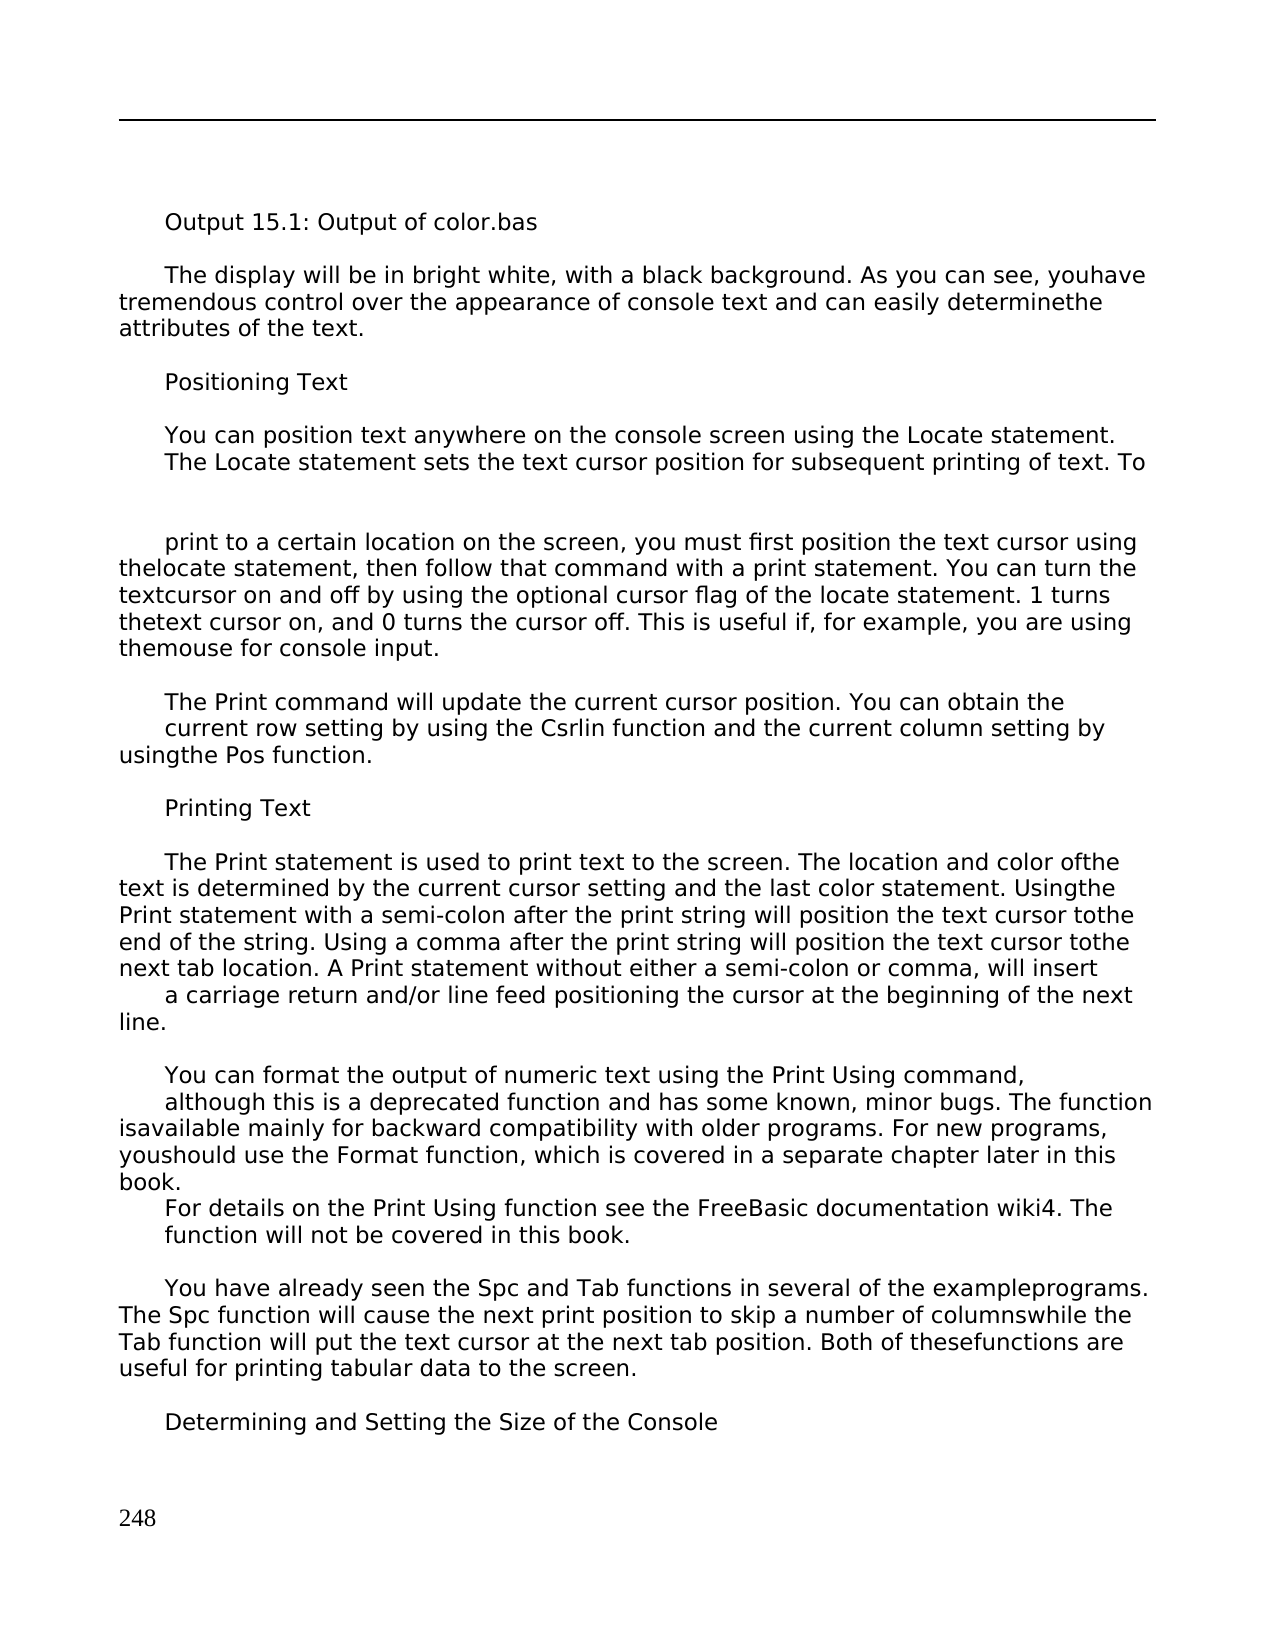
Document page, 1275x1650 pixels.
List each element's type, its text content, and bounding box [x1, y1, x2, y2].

text function will not be covered in this book. [118, 1222, 1156, 1249]
text print to a certain location on the screen, you must first position the text cursor using thelocate statement, then follow that command with a print statement. You can turn the textcursor on and off by using the optional cursor flag of the locate statement. 1 turns thetext cursor on, and 0 turns the cursor off. This is useful if, for example, you are using themouse for console input. [118, 529, 1156, 662]
text Positioning Text [118, 369, 1156, 396]
text Printing Text [118, 796, 1156, 822]
text although this is a deprecated function and has some known, minor bugs. The function isavailable mainly for backward compatibility with older programs. For new programs, youshould use the Format function, which is covered in a separate chapter later in this book. [118, 1089, 1156, 1196]
text current row setting by using the Csrlin function and the current column setting by usingthe Pos function. [118, 716, 1156, 769]
text The Print statement is used to print text to the screen. The location and color ofthe text is determined by the current cursor setting and the last color statement. Usingthe Print statement with a semi-colon after the print string will position the text cursor tothe end of the string. Using a comma after the print string will position the text cursor tothe next tab location. A Print statement without either a semi-colon or comma, will insert [118, 849, 1156, 982]
text For details on the Print Using function see the FreeBasic documentation wiki4. The [118, 1196, 1156, 1222]
text The Print command will update the current cursor position. You can obtain the [118, 689, 1156, 716]
text Output 15.1: Output of color.bas [118, 209, 1156, 236]
text You have already seen the Spc and Tab functions in several of the exampleprograms. The Spc function will cause the next print position to skip a number of columnswhile the Tab function will put the text cursor at the next tab position. Both of thesefunctions are useful for printing tabular data to the screen. [118, 1276, 1156, 1382]
text You can format the output of numeric text using the Print Using command, [118, 1062, 1156, 1089]
text The display will be in bright white, with a black background. As you can see, youhave tremendous control over the appearance of console text and can easily determinethe attributes of the text. [118, 262, 1156, 342]
text a carriage return and/or line feed positioning the cursor at the beginning of the next line. [118, 982, 1156, 1036]
text You can position text anywhere on the console screen using the Locate statement. [118, 422, 1156, 449]
text Determining and Setting the Size of the Console [118, 1409, 1156, 1436]
text The Locate statement sets the text cursor position for subsequent printing of text. To [118, 449, 1156, 476]
